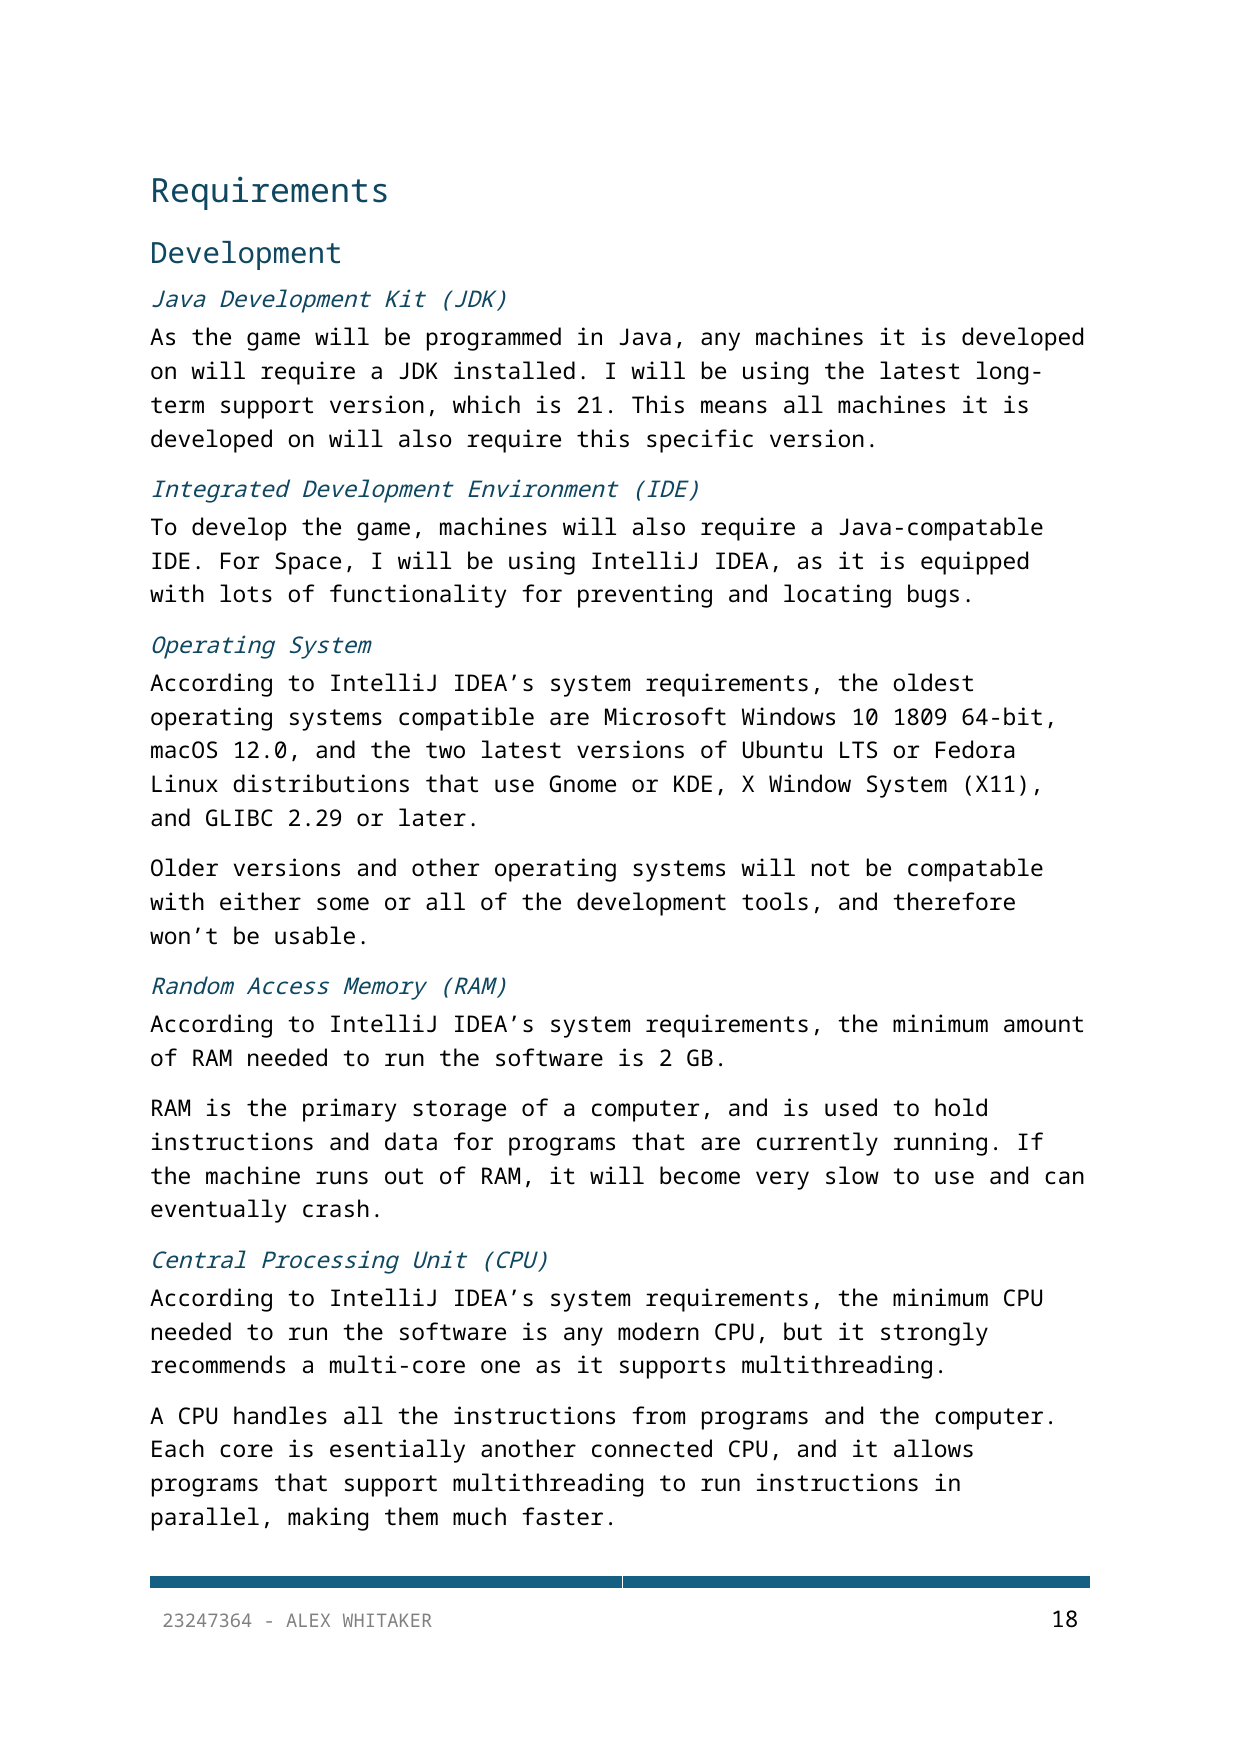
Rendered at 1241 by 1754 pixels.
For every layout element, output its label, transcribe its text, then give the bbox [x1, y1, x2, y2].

subtitle Development [150, 232, 1090, 272]
subtitle Random Access Memory (RAM) [150, 970, 1090, 1001]
subtitle Requirements [150, 167, 1090, 212]
text According to IntelliJ IDEA’s system requirements, the minimum CPU needed to run the software is any modern CPU, but it strongly recommends a multi-core one as it supports multithreading. [150, 1282, 1090, 1381]
text To develop the game, machines will also require a Java-compatable IDE. For Space, I will be using IntelliJ IDEA, as it is equipped with lots of functionality for preventing and locating bugs. [150, 511, 1090, 610]
text According to IntelliJ IDEA’s system requirements, the oldest operating systems compatible are Microsoft Windows 10 1809 64-bit, macOS 12.0, and the two latest versions of Ubuntu LTS or Fedora Linux distributions that use Gnome or KDE, X Window System (X11), and GLIBC 2.29 or later. [150, 667, 1090, 833]
subtitle Java Development Kit (JDK) [150, 283, 1090, 315]
text As the game will be programmed in Java, any machines it is developed on will require a JDK installed. I will be using the latest long-term support version, which is 21. This means all machines it is developed on will also require this specific version. [150, 321, 1090, 454]
text Older versions and other operating systems will not be compatable with either some or all of the development tools, and therefore won’t be usable. [150, 852, 1090, 951]
subtitle Integrated Development Environment (IDE) [150, 473, 1090, 504]
text According to IntelliJ IDEA’s system requirements, the minimum amount of RAM needed to run the software is 2 GB. [150, 1008, 1090, 1073]
subtitle Central Processing Unit (CPU) [150, 1244, 1090, 1275]
text A CPU handles all the instructions from programs and the computer. Each core is esentially another connected CPU, and it allows programs that support multithreading to run instructions in parallel, making them much faster. [150, 1400, 1090, 1532]
text RAM is the primary storage of a computer, and is used to hold instructions and data for programs that are currently running. If the machine runs out of RAM, it will become very slow to use and can eventually crash. [150, 1092, 1090, 1225]
subtitle Operating System [150, 629, 1090, 660]
